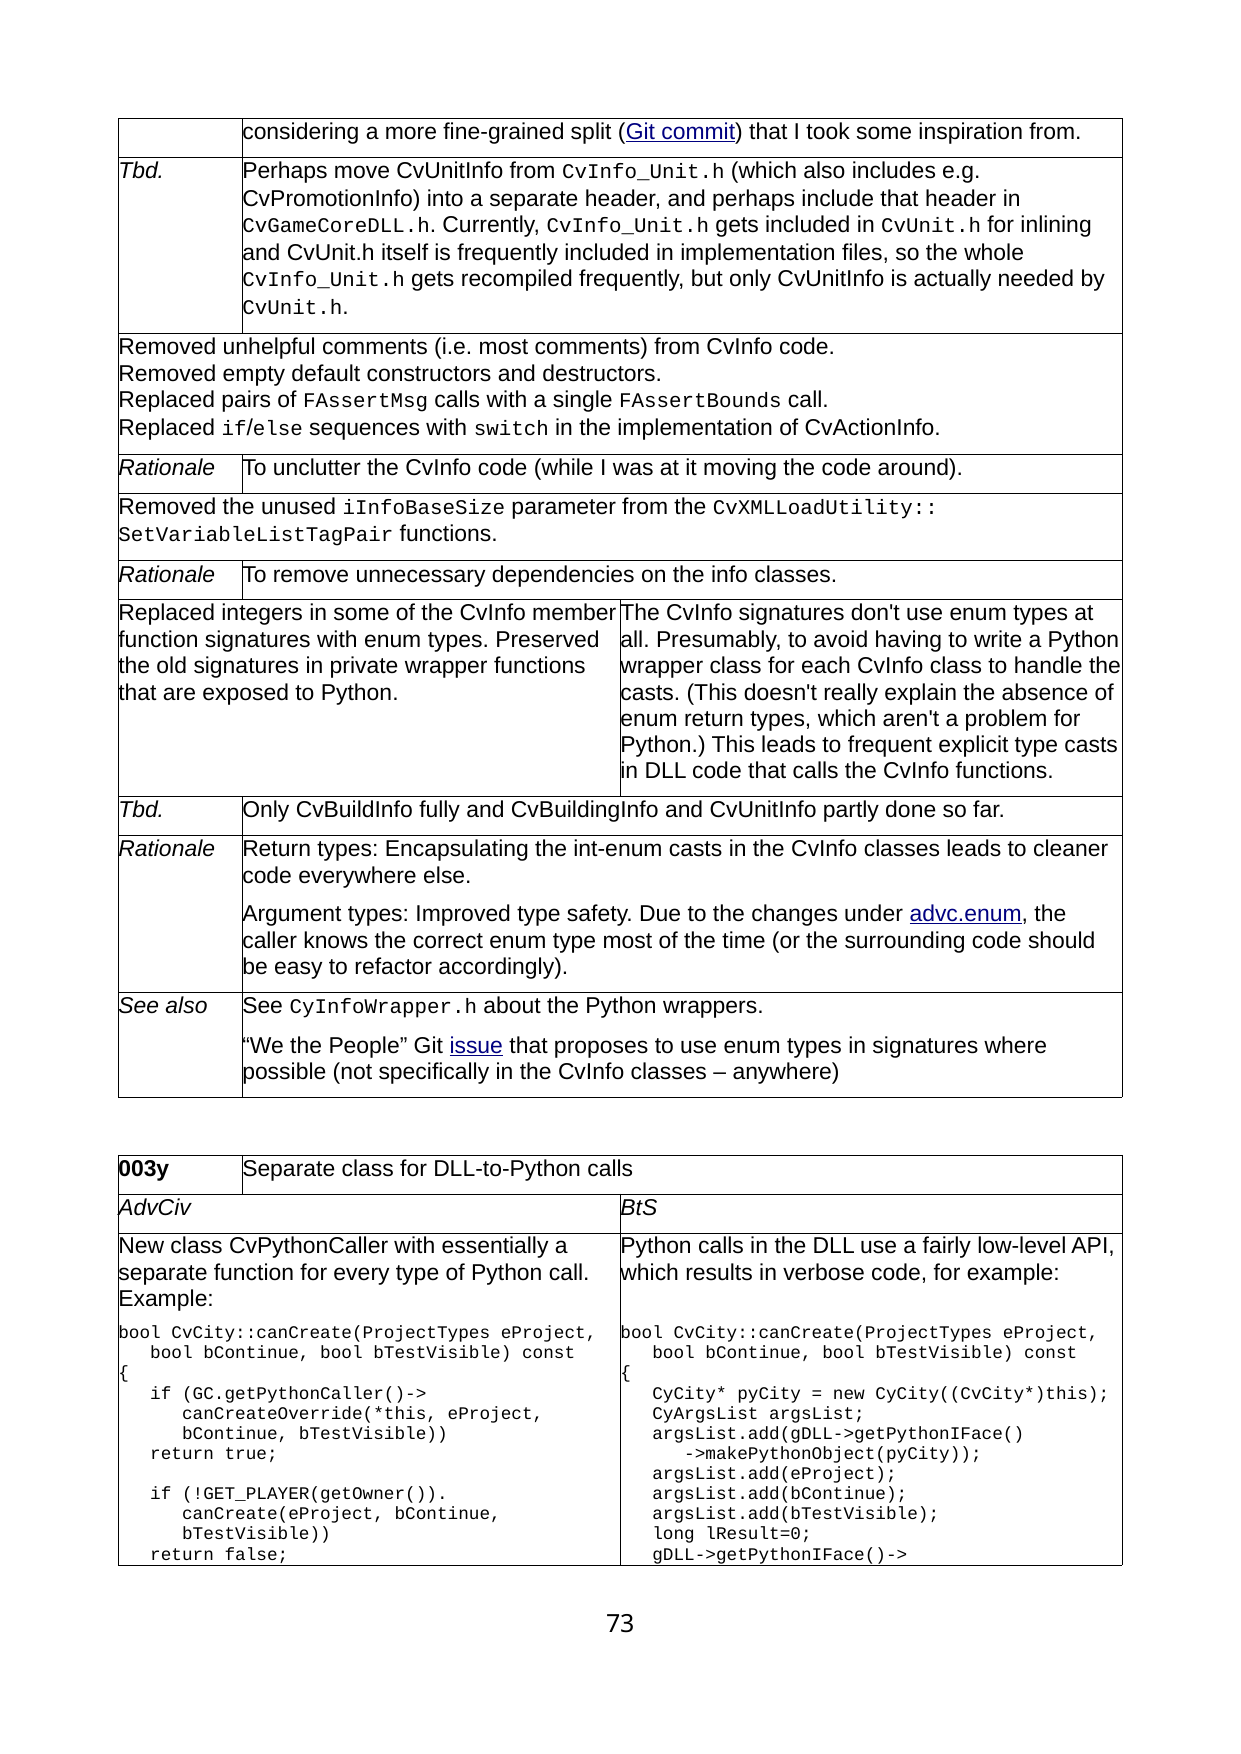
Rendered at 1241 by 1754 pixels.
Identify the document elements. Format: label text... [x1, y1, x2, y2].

table_cell considering a more fine-grained split (Git commit) that I took some inspiration from. [243, 119, 1122, 157]
table_cell Python calls in the DLL use a fairly low-level API, which results in verbose code, for example: bool CvCity::canCreate(ProjectTypes eProject, bool bContinue, bool bTestVisible) const { CyCity* pyCity = new CyCity((CvCity*)this); CyArgsList argsList; argsList.add(gDLL->getPythonIFace() ->makePythonObject(pyCity)); argsList.add(eProject); argsList.add(bContinue); argsList.add(bTestVisible); long lResult=0; gDLL->getPythonIFace()-> [621, 1234, 1122, 1565]
table_cell To remove unnecessary dependencies on the info classes. [243, 561, 1122, 599]
table_cell Removed unhelpful comments (i.e. most comments) from CvInfo code. Removed empty default constructors and destructors. Replaced pairs of FAssertMsg calls with a single FAssertBounds call. Replaced if/else sequences with switch in the implementation of CvActionInfo. [119, 334, 1122, 454]
table_cell [119, 119, 242, 157]
table_header 003y [119, 1156, 242, 1193]
table_cell Rationale [119, 561, 242, 599]
table_cell Tbd. [119, 158, 242, 333]
table_cell Perhaps move CvUnitInfo from CvInfo_Unit.h (which also includes e.g. CvPromotionInfo) into a separate header, and perhaps include that header in CvGameCoreDLL.h. Currently, CvInfo_Unit.h gets included in CvUnit.h for inlining and CvUnit.h itself is frequently included in implementation files, so the whole CvInfo_Unit.h gets recompiled frequently, but only CvUnitInfo is actually needed by CvUnit.h. [243, 158, 1122, 333]
table_cell See CyInfoWrapper.h about the Python wrappers. “We the People” Git issue that proposes to use enum types in signatures where possible (not specifically in the CvInfo classes – anywhere) [243, 993, 1122, 1097]
table_cell Only CvBuildInfo fully and CvBuildingInfo and CvUnitInfo partly done so far. [243, 797, 1122, 835]
table_cell BtS [621, 1195, 1122, 1232]
table_cell To unclutter the CvInfo code (while I was at it moving the code around). [243, 455, 1122, 492]
table_cell The CvInfo signatures don't use enum types at all. Presumably, to avoid having to write a Python wrapper class for each CvInfo class to handle the casts. (This doesn't really explain the absence of enum return types, which aren't a problem for Python.) This leads to frequent explicit type casts in DLL code that calls the CvInfo functions. [621, 600, 1122, 796]
table_cell Replaced integers in some of the CvInfo member function signatures with enum types. Preserved the old signatures in private wrapper functions that are exposed to Python. [119, 600, 620, 796]
table_cell New class CvPythonCaller with essentially a separate function for every type of Python call. Example: bool CvCity::canCreate(ProjectTypes eProject, bool bContinue, bool bTestVisible) const { if (GC.getPythonCaller()-> canCreateOverride(*this, eProject, bContinue, bTestVisible)) return true; if (!GET_PLAYER(getOwner()). canCreate(eProject, bContinue, bTestVisible)) return false; [119, 1234, 620, 1565]
table_cell Rationale [119, 455, 242, 492]
table_cell See also [119, 993, 242, 1097]
table_cell Tbd. [119, 797, 242, 835]
table_header Separate class for DLL-to-Python calls [243, 1156, 1122, 1193]
table_cell AdvCiv [119, 1195, 620, 1232]
table_cell Removed the unused iInfoBaseSize parameter from the CvXMLLoadUtility:: SetVariableListTagPair functions. [119, 494, 1122, 560]
table_cell Rationale [119, 836, 242, 992]
table_cell Return types: Encapsulating the int-enum casts in the CvInfo classes leads to cleaner code everywhere else. Argument types: Improved type safety. Due to the changes under advc.enum, the caller knows the correct enum type most of the time (or the surrounding code should be easy to refactor accordingly). [243, 836, 1122, 992]
